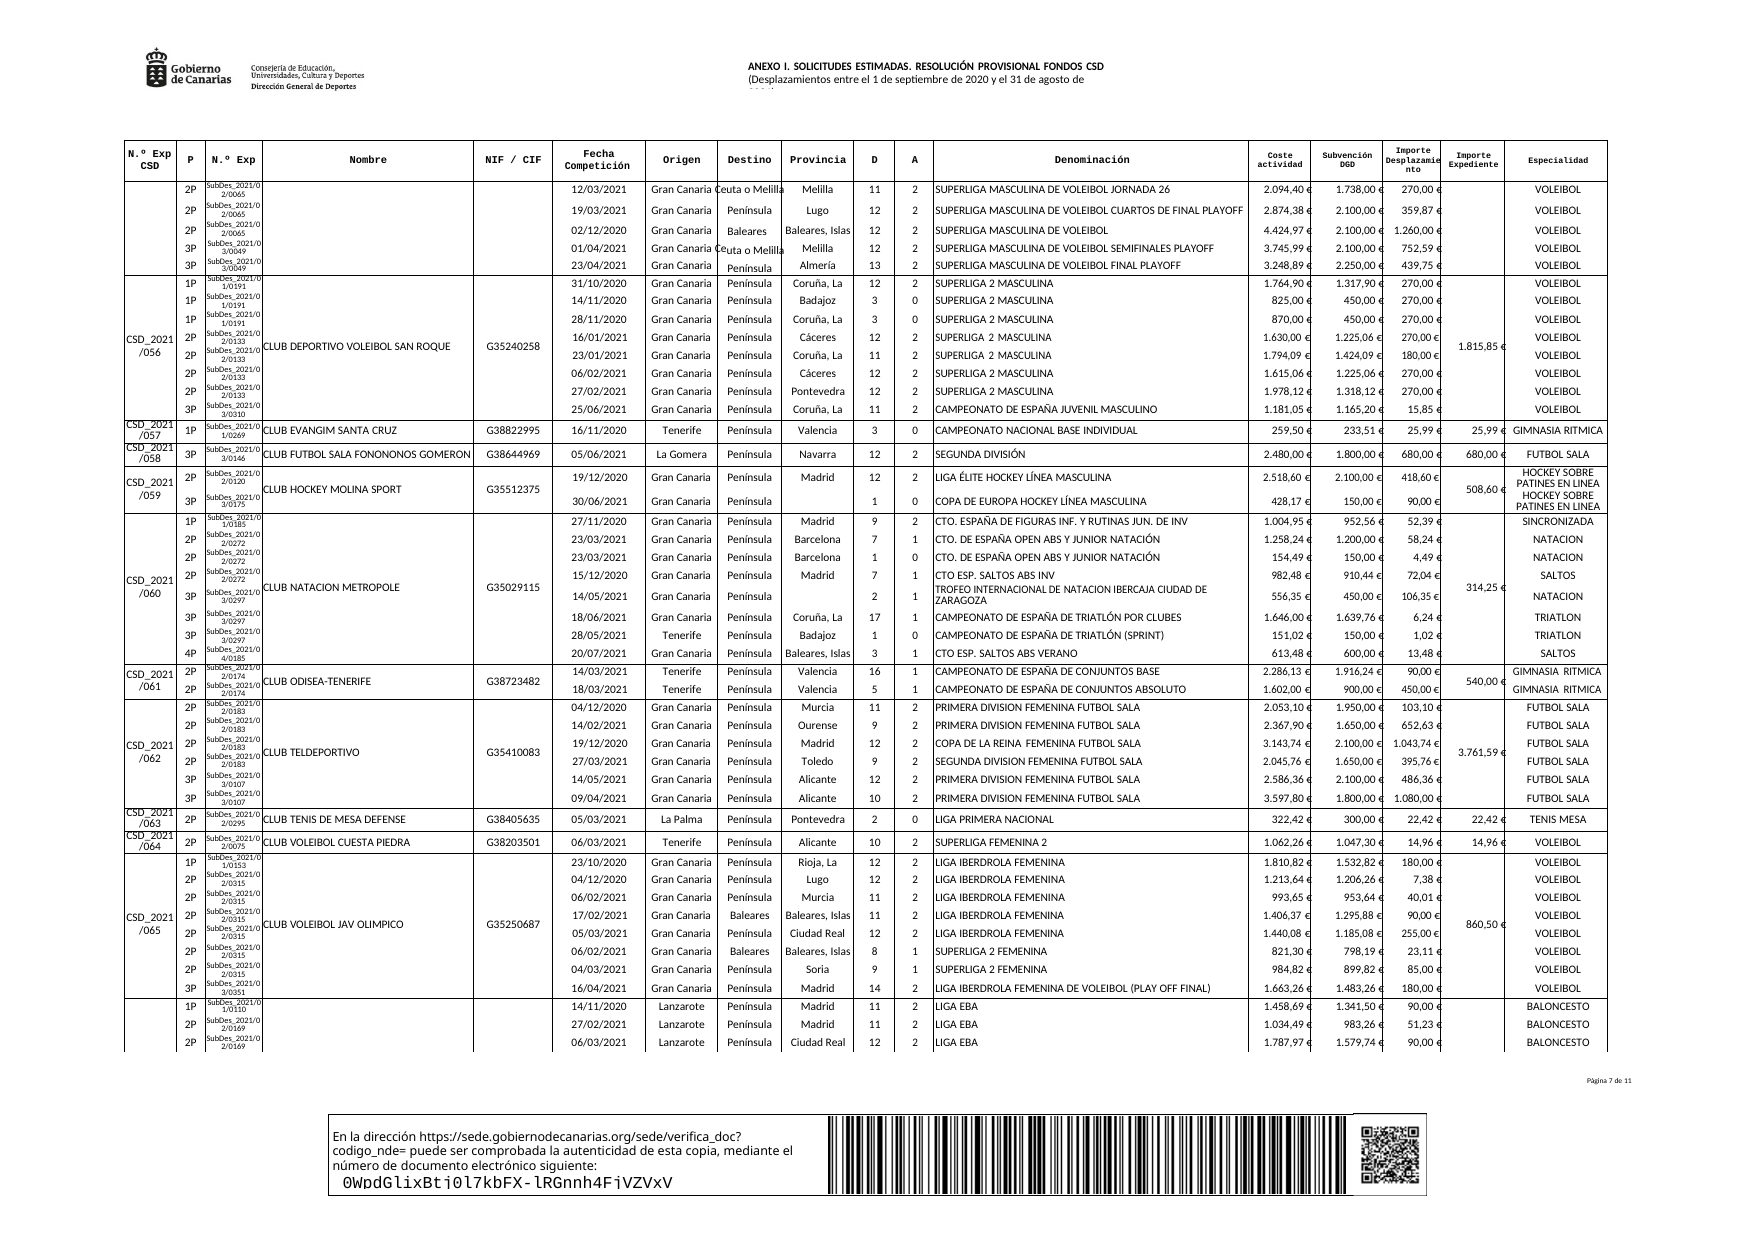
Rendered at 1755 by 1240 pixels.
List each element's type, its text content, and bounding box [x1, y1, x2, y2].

table_cell 3.745,99 € [1249, 240, 1310, 257]
table_cell 1 [895, 962, 933, 980]
table_cell 2P 3P [177, 567, 205, 609]
table_cell 2.053,10 € [1249, 700, 1310, 717]
table_cell 09/04/2021 [553, 790, 645, 808]
table_cell 1.950,00 € [1311, 700, 1382, 717]
table_cell Alicante [782, 832, 853, 853]
table_cell 150,00 € [1311, 628, 1382, 646]
table_cell Coruña, La [782, 609, 853, 627]
table_cell 2P 2P [177, 735, 205, 772]
table_cell Tenerife [646, 832, 717, 853]
table_cell 2P [177, 944, 205, 962]
table_cell 1.800,00 € [1311, 444, 1382, 466]
table_cell [125, 772, 176, 790]
table_cell CSD_2021 /058 [125, 444, 176, 466]
table_cell [263, 944, 473, 962]
table_cell 1.646,00 € [1249, 609, 1310, 627]
table_cell SubDes_2021/0 2/0315 [206, 871, 262, 889]
table_cell LIGA IBERDROLA FEMENINA [934, 871, 1248, 889]
table_cell 2P [177, 1034, 205, 1052]
table_cell 2 2 [895, 908, 933, 944]
table_header Importe Expediente [1441, 141, 1504, 181]
table_cell 90,00 € [1383, 999, 1440, 1016]
table_cell Gran Canaria Gran Canaria [646, 329, 717, 365]
table_cell Península [718, 293, 781, 311]
table_cell 2P [177, 182, 205, 200]
table_cell CSD_2021 /061 [125, 665, 176, 699]
table_cell Cáceres [782, 365, 853, 384]
table_cell [125, 365, 176, 384]
table_cell 1P [177, 276, 205, 293]
table_cell [474, 514, 552, 531]
table_cell SUPERLIGA 2 MASCULINA [934, 365, 1248, 384]
table_cell 90,00 € 255,00 € [1383, 908, 1440, 944]
table_cell CLUB TENIS DE MESA DEFENSE [263, 809, 473, 831]
table_cell [474, 980, 552, 998]
table_cell Península [718, 962, 781, 980]
table_cell [474, 889, 552, 907]
table_header Provincia [782, 141, 853, 181]
table_cell VOLEIBOL [1505, 257, 1607, 275]
table_cell SEGUNDA DIVISIÓN [934, 444, 1248, 466]
table_cell Navarra [782, 444, 853, 466]
table_cell uta o Melilla Península Baleares uta o Melilla Península [718, 182, 781, 275]
table_cell 2.518,60 € 428,17 € [1249, 467, 1310, 513]
table_cell 1.916,24 € 900,00 € [1311, 665, 1382, 699]
table_cell Lugo [782, 200, 853, 221]
table_cell Gran Canaria [646, 854, 717, 871]
table_cell 9 [854, 962, 894, 980]
table_cell 418,60 € 90,00 € [1383, 467, 1440, 513]
table_cell 6,24 € [1383, 609, 1440, 627]
table_cell [1441, 384, 1504, 402]
table_cell Lanzarote [646, 1016, 717, 1034]
table_cell Coruña, La [782, 402, 853, 419]
table_cell [263, 854, 473, 871]
table_cell 23/04/2021 [553, 257, 645, 275]
table_cell SUPERLIGA FEMENINA 2 [934, 832, 1248, 853]
table_cell SubDes_2021/0 2/0295 [206, 809, 262, 831]
table_cell 2 [895, 444, 933, 466]
table_cell PRIMERA DIVISION FEMENINA FUTBOL SALA [934, 790, 1248, 808]
table_cell Ourense [782, 717, 853, 735]
table_cell 1.630,00 € 1.794,09 € [1249, 329, 1310, 365]
table_cell SubDes_2021/0 2/0133 [206, 365, 262, 384]
table_cell 1.978,12 € [1249, 384, 1310, 402]
table_cell 2P [177, 962, 205, 980]
table_cell [125, 514, 176, 531]
table_cell [125, 854, 176, 871]
table_header Especialidad [1505, 141, 1607, 181]
table_cell Gran Canaria [646, 717, 717, 735]
table_cell SUPERLIGA 2 FEMENINA [934, 962, 1248, 980]
table_cell Gran Canaria [646, 221, 717, 240]
table_cell [1441, 276, 1504, 293]
table_cell [125, 549, 176, 567]
table_cell [1441, 854, 1504, 871]
table_cell LIGA EBA [934, 1016, 1248, 1034]
table_cell 12 1 [854, 467, 894, 513]
table_cell 984,82 € [1249, 962, 1310, 980]
table_cell Gran Canaria [646, 646, 717, 663]
table_cell Alicante [782, 772, 853, 790]
table_cell Gran Canaria [646, 944, 717, 962]
table_cell Rioja, La [782, 854, 853, 871]
table_header D [854, 141, 894, 181]
table_cell 19/03/2021 [553, 200, 645, 221]
table_cell 14/11/2020 [553, 999, 645, 1016]
table_cell 18/06/2021 [553, 609, 645, 627]
table_cell SubDes_2021/0 1/0191 [206, 311, 262, 329]
table_cell 259,50 € [1249, 421, 1310, 443]
table_cell 17/02/2021 05/03/2021 [553, 908, 645, 944]
table_cell CLUB FUTBOL SALA FONONONOS GOMERON [263, 444, 473, 466]
table_cell SubDes_2021/0 2/0183 [206, 717, 262, 735]
table_cell LIGA IBERDROLA FEMENINA [934, 854, 1248, 871]
table_cell 2P [177, 200, 205, 221]
table_cell SUPERLIGA 2 MASCULINA [934, 311, 1248, 329]
table_cell Lanzarote [646, 999, 717, 1016]
table_cell 16/04/2021 [553, 980, 645, 998]
table_cell 01/04/2021 [553, 240, 645, 257]
table_cell Península [718, 628, 781, 646]
table_cell 1 [895, 609, 933, 627]
table_cell [125, 871, 176, 889]
table_cell 2P [177, 549, 205, 567]
table_cell 2.480,00 € [1249, 444, 1310, 466]
table_cell 2 [895, 514, 933, 531]
table_cell 12 9 [854, 735, 894, 772]
table_cell 953,64 € [1311, 889, 1382, 907]
table_cell 7 2 [854, 567, 894, 609]
table_cell SubDes_2021/0 3/0107 [206, 772, 262, 790]
table_cell 12 [854, 365, 894, 384]
table_cell CTO ESP. SALTOS ABS INV TROFEO INTERNACIONAL DE NATACION IBERCAJA CIUDAD DE ZARAGOZA [934, 567, 1248, 609]
table_cell SubDes_2021/0 3/0351 [206, 980, 262, 998]
table_cell G38822995 [474, 421, 552, 443]
table_cell 4.424,97 € [1249, 221, 1310, 240]
table_cell SubDes_2021/0 3/0049 [206, 240, 262, 257]
table_cell [474, 962, 552, 980]
table_cell [263, 999, 473, 1052]
table_cell SubDes_2021/0 1/0153 [206, 854, 262, 871]
table_cell 14,96 € [1383, 832, 1440, 853]
table_cell 1.615,06 € [1249, 365, 1310, 384]
table_cell 10 [854, 832, 894, 853]
table_cell CLUB EVANGIM SANTA CRUZ [263, 421, 473, 443]
table_cell Península [718, 444, 781, 466]
table_cell Pontevedra [782, 384, 853, 402]
table_cell Baleares Península [718, 908, 781, 944]
table_cell [125, 999, 176, 1052]
table_cell 2.100,00 € [1311, 221, 1382, 240]
table_cell [474, 854, 552, 871]
table_cell [474, 700, 552, 717]
table_cell G38644969 [474, 444, 552, 466]
table_cell 2 [895, 200, 933, 221]
table_cell 314,25 € [1441, 567, 1504, 609]
table_cell 1P [177, 999, 205, 1016]
table_cell [474, 628, 552, 646]
table_cell Gran Canaria [646, 962, 717, 980]
table_cell 16 5 [854, 665, 894, 699]
table_cell 51,23 € [1383, 1016, 1440, 1034]
table_cell Pontevedra [782, 809, 853, 831]
table_cell SubDes_2021/0 1/0110 [206, 999, 262, 1016]
table_cell [263, 646, 473, 663]
table_cell Gran Canaria Gran Canaria [646, 908, 717, 944]
table_cell 13 [854, 257, 894, 275]
table_cell NATACION [1505, 531, 1607, 549]
table_cell 1.165,20 € [1311, 402, 1382, 419]
table_cell Península [718, 421, 781, 443]
table_cell 600,00 € [1311, 646, 1382, 663]
table_cell 04/12/2020 [553, 700, 645, 717]
table_cell TENIS MESA [1505, 809, 1607, 831]
table_cell VOLEIBOL [1505, 365, 1607, 384]
table_cell [263, 402, 473, 419]
table_header Nombre [263, 141, 473, 181]
table_cell G38405635 [474, 809, 552, 831]
table_cell G35240258 [474, 329, 552, 365]
table_cell 1 1 [895, 665, 933, 699]
table_header Denominación [934, 141, 1248, 181]
table_cell 2P [177, 384, 205, 402]
table_cell 1 [854, 549, 894, 567]
table_cell 9 [854, 514, 894, 531]
table_cell 11 [854, 182, 894, 200]
table_cell 11 [854, 700, 894, 717]
table_cell SubDes_2021/0 1/0185 [206, 514, 262, 531]
table_cell [1441, 962, 1504, 980]
table_cell Baleares, Islas [782, 221, 853, 240]
table_cell SubDes_2021/0 3/0146 [206, 444, 262, 466]
table_cell [125, 790, 176, 808]
table_cell 27/02/2021 [553, 1016, 645, 1034]
table_cell VOLEIBOL [1505, 962, 1607, 980]
table_header NIF / CIF [474, 141, 552, 181]
table_cell VOLEIBOL [1505, 832, 1607, 853]
table_cell CLUB ODISEA-TENERIFE [263, 665, 473, 699]
table_cell 1.181,05 € [1249, 402, 1310, 419]
table_cell Gran Canaria Ce [646, 240, 717, 257]
table_header Importe Desplazamie nto [1383, 141, 1440, 181]
table_cell [125, 628, 176, 646]
table_cell 0 [895, 311, 933, 329]
table_cell Península [718, 889, 781, 907]
table_cell 11 [854, 889, 894, 907]
table_cell CAMPEONATO DE ESPAÑA DE CONJUNTOS BASE CAMPEONATO DE ESPAÑA DE CONJUNTOS ABSOLUTO [934, 665, 1248, 699]
table_cell 993,65 € [1249, 889, 1310, 907]
table_cell [474, 999, 552, 1052]
table_cell Gran Canaria [646, 549, 717, 567]
table_cell CLUB HOCKEY MOLINA SPORT [263, 467, 473, 513]
table_cell BALONCESTO [1505, 1034, 1607, 1052]
table_cell 14/05/2021 [553, 772, 645, 790]
table_cell SINCRONIZADA [1505, 514, 1607, 531]
table_cell SubDes_2021/0 2/0065 [206, 182, 262, 200]
table_cell [263, 276, 473, 293]
table_cell [125, 402, 176, 419]
table_cell SUPERLIGA MASCULINA DE VOLEIBOL JORNADA 26 [934, 182, 1248, 200]
table_cell 1.034,49 € [1249, 1016, 1310, 1034]
table_cell 2 0 [895, 467, 933, 513]
table_cell 11 [854, 1016, 894, 1034]
table_cell PRIMERA DIVISION FEMENINA FUTBOL SALA [934, 772, 1248, 790]
table_cell COPA DE LA REINA FEMENINA FUTBOL SALA SEGUNDA DIVISION FEMENINA FUTBOL SALA [934, 735, 1248, 772]
table_cell BALONCESTO [1505, 999, 1607, 1016]
table_header Fecha Competición [553, 141, 645, 181]
table_cell CAMPEONATO DE ESPAÑA DE TRIATLÓN POR CLUBES [934, 609, 1248, 627]
table_cell Badajoz [782, 293, 853, 311]
table_cell SALTOS NATACION [1505, 567, 1607, 609]
table_cell 270,00 € [1383, 311, 1440, 329]
table_cell Gran Canaria Gran Canaria [646, 735, 717, 772]
table_cell [125, 646, 176, 663]
table_cell 15/12/2020 14/05/2021 [553, 567, 645, 609]
table_cell Baleares, Islas [782, 646, 853, 663]
table_cell [1441, 871, 1504, 889]
table_cell 02/12/2020 [553, 221, 645, 240]
table_cell [1441, 628, 1504, 646]
table_cell [263, 293, 473, 311]
table_cell [1441, 999, 1504, 1052]
table_cell NATACION [1505, 549, 1607, 567]
table_cell Gran Canaria [646, 200, 717, 221]
table_cell CLUB TELDEPORTIVO [263, 735, 473, 772]
table_cell [474, 790, 552, 808]
table_cell 486,36 € [1383, 772, 1440, 790]
table_cell Madrid [782, 980, 853, 998]
table_cell Gran Canaria [646, 293, 717, 311]
table_cell 3P [177, 240, 205, 257]
table_cell 12 [854, 444, 894, 466]
table_cell 2.874,38 € [1249, 200, 1310, 221]
table_cell PRIMERA DIVISION FEMENINA FUTBOL SALA [934, 717, 1248, 735]
table_cell Tenerife [646, 628, 717, 646]
table_cell Lanzarote [646, 1034, 717, 1052]
table_cell Tenerife Tenerife [646, 665, 717, 699]
table_header Coste actividad [1249, 141, 1310, 181]
table_cell Península [718, 1034, 781, 1052]
table_cell 2 [895, 790, 933, 808]
table_cell La Palma [646, 809, 717, 831]
table_cell [474, 531, 552, 549]
table_cell BALONCESTO [1505, 1016, 1607, 1034]
table_cell 982,48 € 556,35 € [1249, 567, 1310, 609]
table_cell CLUB VOLEIBOL JAV OLIMPICO [263, 908, 473, 944]
table_cell 12 11 [854, 329, 894, 365]
table_cell 752,59 € [1383, 240, 1440, 257]
table_cell [474, 717, 552, 735]
table_cell [1441, 402, 1504, 419]
table_cell LIGA EBA [934, 1034, 1248, 1052]
table_cell 2 [895, 182, 933, 200]
table_cell SubDes_2021/0 3/0297 [206, 609, 262, 627]
table_cell 540,00 € [1441, 665, 1504, 699]
table_cell 2P 2P [177, 665, 205, 699]
table_cell Península [718, 772, 781, 790]
table_cell 4,49 € [1383, 549, 1440, 567]
table_cell Alicante [782, 790, 853, 808]
table_cell SubDes_2021/0 3/0049 [206, 257, 262, 275]
table_cell Madrid [782, 999, 853, 1016]
table_cell VOLEIBOL VOLEIBOL [1505, 908, 1607, 944]
table_cell SubDes_2021/0 4/0185 [206, 646, 262, 663]
table_cell 31/10/2020 [553, 276, 645, 293]
table_cell Península [718, 384, 781, 402]
table_cell [474, 646, 552, 663]
table_cell SubDes_2021/0 2/0315 [206, 889, 262, 907]
table_cell [474, 311, 552, 329]
table_header N.º Exp CSD [125, 141, 176, 181]
table_cell 2P [177, 531, 205, 549]
table_cell TRIATLON [1505, 609, 1607, 627]
table_cell [1441, 790, 1504, 808]
table_cell Península [718, 276, 781, 293]
table_cell SubDes_2021/0 2/0120 SubDes_2021/0 3/0175 [206, 467, 262, 513]
table_cell 06/02/2021 [553, 889, 645, 907]
table_cell Gran Canaria Gran Canaria [646, 467, 717, 513]
table_cell SubDes_2021/0 2/0272 [206, 549, 262, 567]
table_cell 1.341,50 € [1311, 999, 1382, 1016]
table_cell 0 [895, 421, 933, 443]
text Página 7 de 11 [112, 1076, 1631, 1085]
table_cell Melilla [782, 240, 853, 257]
table_cell 12 [854, 276, 894, 293]
table_cell 19/12/2020 27/03/2021 [553, 735, 645, 772]
table_cell 2.094,40 € [1249, 182, 1310, 200]
table_cell 1.579,74 € [1311, 1034, 1382, 1052]
table_cell SubDes_2021/0 2/0133 SubDes_2021/0 2/0133 [206, 329, 262, 365]
table_cell 1.458,69 € [1249, 999, 1310, 1016]
table_cell 04/03/2021 [553, 962, 645, 980]
table_cell [263, 311, 473, 329]
table_cell SUPERLIGA 2 MASCULINA [934, 276, 1248, 293]
table_cell [1441, 700, 1504, 717]
table_cell 952,56 € [1311, 514, 1382, 531]
table_cell CSD_2021 /057 [125, 421, 176, 443]
table_cell Baleares, Islas Ciudad Real [782, 908, 853, 944]
table_cell Soria [782, 962, 853, 980]
table_cell 3P [177, 402, 205, 419]
table_cell SubDes_2021/0 2/0315 [206, 962, 262, 980]
table_cell 27/02/2021 [553, 384, 645, 402]
table_cell [474, 871, 552, 889]
table_cell 12 [854, 1034, 894, 1052]
table_cell Península Península [718, 735, 781, 772]
table_cell 23/03/2021 [553, 531, 645, 549]
table_cell SubDes_2021/0 2/0174 SubDes_2021/0 2/0174 [206, 665, 262, 699]
table_cell 2 [895, 717, 933, 735]
table_cell [1441, 889, 1504, 907]
table_cell 17 [854, 609, 894, 627]
table_cell [1441, 717, 1504, 735]
table_cell Murcia [782, 700, 853, 717]
table_cell HOCKEY SOBRE PATINES EN LINEA HOCKEY SOBRE PATINES EN LINEA [1505, 467, 1607, 513]
table_cell 90,00 € 450,00 € [1383, 665, 1440, 699]
table_cell [125, 182, 176, 275]
table_cell 2 [895, 772, 933, 790]
table_cell Península [718, 1016, 781, 1034]
table_cell 14,96 € [1441, 832, 1504, 853]
table_cell 439,75 € [1383, 257, 1440, 275]
table_cell 1.062,26 € [1249, 832, 1310, 853]
table_cell 27/11/2020 [553, 514, 645, 531]
table_cell Gran Canaria [646, 402, 717, 419]
table_cell CLUB VOLEIBOL CUESTA PIEDRA [263, 832, 473, 853]
table_cell Península [718, 365, 781, 384]
table_cell VOLEIBOL [1505, 240, 1607, 257]
table_cell 825,00 € [1249, 293, 1310, 311]
table_cell 2 [895, 402, 933, 419]
table_cell 25,99 € [1383, 421, 1440, 443]
table_cell 1.650,00 € [1311, 717, 1382, 735]
table_cell Badajoz [782, 628, 853, 646]
table_cell SALTOS [1505, 646, 1607, 663]
table_cell 180,00 € [1383, 980, 1440, 998]
table_cell LIGA IBERDROLA FEMENINA [934, 889, 1248, 907]
table_cell 1.258,24 € [1249, 531, 1310, 549]
table_cell 11 12 [854, 908, 894, 944]
table_cell Gran Canaria [646, 980, 717, 998]
table_cell 2.367,90 € [1249, 717, 1310, 735]
table_cell 85,00 € [1383, 962, 1440, 980]
table_cell 1.225,06 € [1311, 365, 1382, 384]
table_cell 2P [177, 365, 205, 384]
table_cell 1.200,00 € [1311, 531, 1382, 549]
table_cell [263, 962, 473, 980]
table_cell 16/11/2020 [553, 421, 645, 443]
table_cell 25,99 € [1441, 421, 1504, 443]
table_cell G35410083 [474, 735, 552, 772]
table_cell 1.810,82 € [1249, 854, 1310, 871]
table_cell 4P [177, 646, 205, 663]
table_cell [125, 531, 176, 549]
table_cell SubDes_2021/0 2/0133 [206, 384, 262, 402]
table_cell 450,00 € [1311, 311, 1382, 329]
table_cell 2.100,00 € 150,00 € [1311, 467, 1382, 513]
table_cell 2.100,00 € 1.650,00 € [1311, 735, 1382, 772]
table_cell 2P [177, 871, 205, 889]
table_cell 150,00 € [1311, 549, 1382, 567]
table_cell 2.100,00 € [1311, 240, 1382, 257]
table_cell SubDes_2021/0 3/0297 [206, 628, 262, 646]
table_cell SubDes_2021/0 2/0315 SubDes_2021/0 2/0315 [206, 908, 262, 944]
table_cell [263, 182, 473, 275]
table_cell [125, 700, 176, 717]
table_cell Península [718, 854, 781, 871]
table_cell SUPERLIGA 2 MASCULINA SUPERLIGA 2 MASCULINA [934, 329, 1248, 365]
table_cell SUPERLIGA MASCULINA DE VOLEIBOL [934, 221, 1248, 240]
table_cell 2 [895, 276, 933, 293]
table_cell SubDes_2021/0 3/0107 [206, 790, 262, 808]
table_cell [1441, 980, 1504, 998]
table_cell 2.586,36 € [1249, 772, 1310, 790]
table_cell Tenerife [646, 421, 717, 443]
table_cell FUTBOL SALA [1505, 772, 1607, 790]
table_cell LIGA ÉLITE HOCKEY LÍNEA MASCULINA COPA DE EUROPA HOCKEY LÍNEA MASCULINA [934, 467, 1248, 513]
table_cell 1.318,12 € [1311, 384, 1382, 402]
table_cell CLUB NATACION METROPOLE [263, 567, 473, 609]
table_cell 23/10/2020 [553, 854, 645, 871]
table_cell 12 [854, 871, 894, 889]
table_cell 1 [895, 531, 933, 549]
table_cell Barcelona [782, 549, 853, 567]
table_cell 1.225,06 € 1.424,09 € [1311, 329, 1382, 365]
table_cell FUTBOL SALA [1505, 717, 1607, 735]
table_cell Península [718, 871, 781, 889]
table_cell Península Península [718, 665, 781, 699]
table_cell G35029115 [474, 567, 552, 609]
table_cell [263, 790, 473, 808]
table_cell 154,49 € [1249, 549, 1310, 567]
table_cell SubDes_2021/0 1/0191 [206, 276, 262, 293]
table_cell Murcia [782, 889, 853, 907]
table_cell Península Península [718, 467, 781, 513]
table_cell Gran Canaria [646, 609, 717, 627]
table_cell 3 [854, 421, 894, 443]
table_cell 14/02/2021 [553, 717, 645, 735]
table_cell Península Península [718, 329, 781, 365]
table_cell 7 [854, 531, 894, 549]
table_cell 2P [177, 1016, 205, 1034]
table_cell 233,51 € [1311, 421, 1382, 443]
table_cell 652,63 € [1383, 717, 1440, 735]
table_cell 2.250,00 € [1311, 257, 1382, 275]
table_cell VOLEIBOL [1505, 854, 1607, 871]
table_cell VOLEIBOL [1505, 276, 1607, 293]
table_cell [125, 980, 176, 998]
table_cell 1.532,82 € [1311, 854, 1382, 871]
table_cell 910,44 € 450,00 € [1311, 567, 1382, 609]
table_cell 20/07/2021 [553, 646, 645, 663]
table_cell 1P [177, 514, 205, 531]
table_cell 06/03/2021 [553, 1034, 645, 1052]
table_cell [263, 549, 473, 567]
table_cell Baleares [718, 944, 781, 962]
table_cell Península [718, 717, 781, 735]
table_cell 23/03/2021 [553, 549, 645, 567]
table_cell 3P [177, 980, 205, 998]
table_cell Gran Canaria [646, 790, 717, 808]
table_cell 3 [854, 293, 894, 311]
table_cell 2 [854, 809, 894, 831]
table_cell [1441, 311, 1504, 329]
table_cell Madrid [782, 467, 853, 513]
table_cell [125, 311, 176, 329]
table_cell SubDes_2021/0 2/0272 [206, 531, 262, 549]
table_cell [474, 384, 552, 402]
table_cell 151,02 € [1249, 628, 1310, 646]
table_cell LIGA IBERDROLA FEMENINA LIGA IBERDROLA FEMENINA [934, 908, 1248, 944]
table_cell 90,00 € [1383, 1034, 1440, 1052]
table_cell Gran Canaria [646, 889, 717, 907]
table_cell 2 [895, 999, 933, 1016]
table_cell CAMPEONATO DE ESPAÑA DE TRIATLÓN (SPRINT) [934, 628, 1248, 646]
table_cell SubDes_2021/0 3/0310 [206, 402, 262, 419]
table_cell 983,26 € [1311, 1016, 1382, 1034]
table_cell 2P 3P [177, 467, 205, 513]
table_cell SubDes_2021/0 1/0269 [206, 421, 262, 443]
table_cell CSD_2021 /062 [125, 735, 176, 772]
table_cell 3 [854, 311, 894, 329]
table_cell 12 [854, 772, 894, 790]
table_cell SubDes_2021/0 2/0183 [206, 700, 262, 717]
table_cell 0 [895, 549, 933, 567]
table_cell 2 [895, 700, 933, 717]
table_cell 72,04 € 106,35 € [1383, 567, 1440, 609]
table_header Subvención DGD [1311, 141, 1382, 181]
table_cell 2 [895, 257, 933, 275]
table_cell 13,48 € [1383, 646, 1440, 663]
table_cell Almería [782, 257, 853, 275]
table_cell [263, 980, 473, 998]
table_cell 1.317,90 € [1311, 276, 1382, 293]
table_cell VOLEIBOL [1505, 182, 1607, 200]
table_cell VOLEIBOL [1505, 311, 1607, 329]
table_cell [474, 182, 552, 275]
table_cell 821,30 € [1249, 944, 1310, 962]
table_cell 1.004,95 € [1249, 514, 1310, 531]
table_cell [263, 700, 473, 717]
table_cell SUPERLIGA MASCULINA DE VOLEIBOL CUARTOS DE FINAL PLAYOFF [934, 200, 1248, 221]
table_cell 11 [854, 999, 894, 1016]
table_cell Valencia Valencia [782, 665, 853, 699]
table_cell Madrid [782, 514, 853, 531]
table_cell 270,00 € [1383, 384, 1440, 402]
table_cell 1 [895, 944, 933, 962]
table_cell 1.483,26 € [1311, 980, 1382, 998]
table_cell FUTBOL SALA [1505, 700, 1607, 717]
table_cell 2 [895, 365, 933, 384]
table_cell Gran Canaria [646, 384, 717, 402]
table_cell 680,00 € [1383, 444, 1440, 466]
table_cell [1441, 646, 1504, 663]
table_cell 300,00 € [1311, 809, 1382, 831]
table_cell Península [718, 514, 781, 531]
table_cell 3.597,80 € [1249, 790, 1310, 808]
table_cell 798,19 € [1311, 944, 1382, 962]
table_cell G35250687 [474, 908, 552, 944]
table_cell GIMNASIA RITMICA [1505, 421, 1607, 443]
table_cell VOLEIBOL [1505, 944, 1607, 962]
table_cell 1 [895, 646, 933, 663]
table_cell G35512375 [474, 467, 552, 513]
table_cell 1.764,90 € [1249, 276, 1310, 293]
table_cell 1 [854, 628, 894, 646]
table_cell 1.738,00 € [1311, 182, 1382, 200]
table_cell 2 [895, 832, 933, 853]
table_cell [263, 531, 473, 549]
table_cell 2P [177, 889, 205, 907]
table_cell 3P [177, 257, 205, 275]
table_cell Gran Canaria [646, 311, 717, 329]
table_cell SUPERLIGA MASCULINA DE VOLEIBOL FINAL PLAYOFF [934, 257, 1248, 275]
table_cell [474, 293, 552, 311]
table_cell 06/03/2021 [553, 832, 645, 853]
table_cell 22,42 € [1383, 809, 1440, 831]
table_cell [263, 717, 473, 735]
table_cell 28/05/2021 [553, 628, 645, 646]
table_cell Península [718, 832, 781, 853]
table_cell [263, 871, 473, 889]
table_cell 899,82 € [1311, 962, 1382, 980]
table_cell 2 [895, 1016, 933, 1034]
table_cell 15,85 € [1383, 402, 1440, 419]
table_cell Península [718, 790, 781, 808]
table_cell 52,39 € [1383, 514, 1440, 531]
table_cell Gran Canaria [646, 871, 717, 889]
table_cell Ciudad Real [782, 1034, 853, 1052]
table_cell CAMPEONATO DE ESPAÑA JUVENIL MASCULINO [934, 402, 1248, 419]
table_cell 3P [177, 628, 205, 646]
table_cell Gran Canaria [646, 365, 717, 384]
table_cell LIGA EBA [934, 999, 1248, 1016]
table_cell Gran Canaria [646, 700, 717, 717]
table_cell 06/02/2021 [553, 365, 645, 384]
table_cell 3P [177, 772, 205, 790]
table_cell SubDes_2021/0 2/0315 [206, 944, 262, 962]
table_cell Baleares, Islas [782, 944, 853, 962]
table_cell Península [718, 609, 781, 627]
table_cell SubDes_2021/0 1/0191 [206, 293, 262, 311]
table_cell Gran Canaria [646, 276, 717, 293]
table_cell 12 [854, 221, 894, 240]
table_cell SUPERLIGA 2 MASCULINA [934, 384, 1248, 402]
table_cell 28/11/2020 [553, 311, 645, 329]
table_cell SubDes_2021/0 2/0065 [206, 200, 262, 221]
table_cell 1.787,97 € [1249, 1034, 1310, 1052]
table_cell Península Península [718, 567, 781, 609]
table_cell [263, 628, 473, 646]
table_cell CSD_2021 /060 [125, 567, 176, 609]
table_cell 04/12/2020 [553, 871, 645, 889]
table_cell 2 2 [895, 735, 933, 772]
table_cell SUPERLIGA MASCULINA DE VOLEIBOL SEMIFINALES PLAYOFF [934, 240, 1248, 257]
table_cell 2P [177, 809, 205, 831]
table_cell [474, 276, 552, 293]
table_cell 1.080,00 € [1383, 790, 1440, 808]
table_cell 25/06/2021 [553, 402, 645, 419]
table_cell 2P [177, 717, 205, 735]
table_cell 1P [177, 311, 205, 329]
table_cell Península [718, 700, 781, 717]
table_cell [474, 365, 552, 384]
table_cell Coruña, La [782, 276, 853, 293]
table_cell Cáceres Coruña, La [782, 329, 853, 365]
table_header A [895, 141, 933, 181]
table_cell 2 [895, 889, 933, 907]
table_cell 2 [895, 221, 933, 240]
table_cell CTO. DE ESPAÑA OPEN ABS Y JUNIOR NATACIÓN [934, 531, 1248, 549]
table_cell Península [718, 809, 781, 831]
table_cell 870,00 € [1249, 311, 1310, 329]
table_header Origen [646, 141, 717, 181]
table_cell VOLEIBOL VOLEIBOL [1505, 329, 1607, 365]
table_cell Barcelona [782, 531, 853, 549]
table_cell 1.800,00 € [1311, 790, 1382, 808]
table_cell 2P 2P [177, 908, 205, 944]
table_cell [125, 293, 176, 311]
table_cell 1.815,85 € [1441, 329, 1504, 365]
table_cell [125, 384, 176, 402]
table_cell 2P 2P [177, 329, 205, 365]
table_cell CSD_2021 /056 [125, 329, 176, 365]
table_cell FUTBOL SALA [1505, 790, 1607, 808]
table_cell 2.100,00 € [1311, 200, 1382, 221]
table_cell [474, 772, 552, 790]
table_cell Península [718, 999, 781, 1016]
table_cell 2 [895, 854, 933, 871]
table_cell VOLEIBOL [1505, 402, 1607, 419]
table_cell 14/11/2020 [553, 293, 645, 311]
table_cell Gran Canaria [646, 772, 717, 790]
table_cell 1.406,37 € 1.440,08 € [1249, 908, 1310, 944]
table_cell Península [718, 549, 781, 567]
table_cell TRIATLON [1505, 628, 1607, 646]
table_cell [125, 944, 176, 962]
table_cell SubDes_2021/0 2/0272 SubDes_2021/0 3/0297 [206, 567, 262, 609]
table_cell 22,42 € [1441, 809, 1504, 831]
table_cell VOLEIBOL [1505, 871, 1607, 889]
table_cell 0 [895, 628, 933, 646]
table_cell 0 [895, 293, 933, 311]
table_cell 12/03/2021 [553, 182, 645, 200]
table_cell VOLEIBOL [1505, 889, 1607, 907]
table_cell 680,00 € [1441, 444, 1504, 466]
table_cell Península [718, 402, 781, 419]
table_cell Valencia [782, 421, 853, 443]
table_cell Melilla [782, 182, 853, 200]
table_cell 05/06/2021 [553, 444, 645, 466]
table_cell 12 [854, 200, 894, 221]
table_cell 2 [895, 384, 933, 402]
table_cell 8 [854, 944, 894, 962]
table_cell 23,11 € [1383, 944, 1440, 962]
table_cell 3.143,74 € 2.045,76 € [1249, 735, 1310, 772]
table_cell Gran Canaria [646, 514, 717, 531]
table_cell Península [718, 531, 781, 549]
table_cell [474, 609, 552, 627]
table_cell [125, 962, 176, 980]
table_cell [1441, 549, 1504, 567]
table_cell 1.047,30 € [1311, 832, 1382, 853]
table_cell 14 [854, 980, 894, 998]
table_cell 3.761,59 € [1441, 735, 1504, 772]
table_cell CTO ESP. SALTOS ABS VERANO [934, 646, 1248, 663]
table_cell Península [718, 311, 781, 329]
table_cell CSD_2021 /059 [125, 467, 176, 513]
table_cell 3 [854, 646, 894, 663]
table_cell 2P [177, 221, 205, 240]
table_cell [1441, 772, 1504, 790]
table_cell Lugo [782, 871, 853, 889]
table_cell LIGA IBERDROLA FEMENINA DE VOLEIBOL (PLAY OFF FINAL) [934, 980, 1248, 998]
table_cell [1441, 609, 1504, 627]
table_header N.º Exp [206, 141, 262, 181]
table_cell FUTBOL SALA [1505, 444, 1607, 466]
table_cell 58,24 € [1383, 531, 1440, 549]
table_cell [263, 609, 473, 627]
table_cell 2.286,13 € 1.602,00 € [1249, 665, 1310, 699]
table_cell [474, 402, 552, 419]
table_cell [1441, 514, 1504, 531]
table_cell [1441, 531, 1504, 549]
table_cell 16/01/2021 23/01/2021 [553, 329, 645, 365]
table_cell 860,50 € [1441, 908, 1504, 944]
table_cell 1P [177, 854, 205, 871]
table_cell 12 [854, 384, 894, 402]
table_cell Gran Canaria [646, 531, 717, 549]
table_cell 11 [854, 402, 894, 419]
table_cell 2 [895, 240, 933, 257]
table_cell SubDes_2021/0 2/0075 [206, 832, 262, 853]
table_cell CSD_2021 /065 [125, 908, 176, 944]
table_cell [1441, 182, 1504, 275]
table_cell 359,87 € [1383, 200, 1440, 221]
table_cell 06/02/2021 [553, 944, 645, 962]
table_cell 2P [177, 700, 205, 717]
table_cell [263, 384, 473, 402]
table_cell 1 1 [895, 567, 933, 609]
table_cell Gran Canaria [646, 257, 717, 275]
table_cell 1.260,00 € [1383, 221, 1440, 240]
table_cell VOLEIBOL [1505, 980, 1607, 998]
table_cell 613,48 € [1249, 646, 1310, 663]
table_cell PRIMERA DIVISION FEMENINA FUTBOL SALA [934, 700, 1248, 717]
table_cell 1P [177, 421, 205, 443]
table_cell 0 [895, 809, 933, 831]
table_cell 12 [854, 854, 894, 871]
table_cell Madrid [782, 1016, 853, 1034]
table_cell GIMNASIA RITMICA GIMNASIA RITMICA [1505, 665, 1607, 699]
table_cell CTO. DE ESPAÑA OPEN ABS Y JUNIOR NATACIÓN [934, 549, 1248, 567]
table_cell 508,60 € [1441, 467, 1504, 513]
table_cell 322,42 € [1249, 809, 1310, 831]
table_cell 2 [895, 871, 933, 889]
table_cell VOLEIBOL [1505, 384, 1607, 402]
table_cell G38723482 [474, 665, 552, 699]
table_cell [125, 889, 176, 907]
table_cell Madrid [782, 567, 853, 609]
table_header Destino [718, 141, 781, 181]
table_cell 1P [177, 293, 205, 311]
table_cell 103,10 € [1383, 700, 1440, 717]
table_cell 3P [177, 609, 205, 627]
table_cell 180,00 € [1383, 854, 1440, 871]
table_cell [263, 514, 473, 531]
table_cell CAMPEONATO NACIONAL BASE INDIVIDUAL [934, 421, 1248, 443]
table_cell SUPERLIGA 2 FEMENINA [934, 944, 1248, 962]
table_cell 2 [895, 1034, 933, 1052]
table_cell CTO. ESPAÑA DE FIGURAS INF. Y RUTINAS JUN. DE INV [934, 514, 1248, 531]
table_cell [1441, 365, 1504, 384]
table_cell CSD_2021 /064 [125, 832, 176, 853]
table_cell 05/03/2021 [553, 809, 645, 831]
table_cell 1.043,74 € 395,76 € [1383, 735, 1440, 772]
table_cell 3.248,89 € [1249, 257, 1310, 275]
table_cell 40,01 € [1383, 889, 1440, 907]
table_cell 1.206,26 € [1311, 871, 1382, 889]
table_cell 270,00 € [1383, 293, 1440, 311]
table_cell 270,00 € 180,00 € [1383, 329, 1440, 365]
table_cell 270,00 € [1383, 182, 1440, 200]
table_cell [1441, 293, 1504, 311]
table_cell G38203501 [474, 832, 552, 853]
table_cell SubDes_2021/0 2/0183 SubDes_2021/0 2/0183 [206, 735, 262, 772]
table_cell 3P [177, 444, 205, 466]
table_cell 1.213,64 € [1249, 871, 1310, 889]
table_cell [125, 609, 176, 627]
table_cell 1,02 € [1383, 628, 1440, 646]
table_cell 1.639,76 € [1311, 609, 1382, 627]
table_cell 12 [854, 240, 894, 257]
table_cell Península [718, 646, 781, 663]
table_cell 1.295,88 € 1.185,08 € [1311, 908, 1382, 944]
table_header P [177, 141, 205, 181]
table_cell 270,00 € [1383, 365, 1440, 384]
table_cell [1441, 944, 1504, 962]
table_cell 1.663,26 € [1249, 980, 1310, 998]
table_cell 3P [177, 790, 205, 808]
table_cell 9 [854, 717, 894, 735]
table_cell 2.100,00 € [1311, 772, 1382, 790]
table_cell Coruña, La [782, 311, 853, 329]
table_cell 10 [854, 790, 894, 808]
table_cell 2 [895, 980, 933, 998]
table_cell 14/03/2021 18/03/2021 [553, 665, 645, 699]
table_cell VOLEIBOL [1505, 293, 1607, 311]
table_cell [263, 365, 473, 384]
table_cell 7,38 € [1383, 871, 1440, 889]
table_cell SubDes_2021/0 2/0169 [206, 1034, 262, 1052]
table_cell 450,00 € [1311, 293, 1382, 311]
table_cell CLUB DEPORTIVO VOLEIBOL SAN ROQUE [263, 329, 473, 365]
table_cell [474, 944, 552, 962]
table_cell La Gomera [646, 444, 717, 466]
table_cell LIGA PRIMERA NACIONAL [934, 809, 1248, 831]
table_cell CSD_2021 /063 [125, 809, 176, 831]
table_cell [125, 717, 176, 735]
table_cell Península [718, 980, 781, 998]
table_cell SUPERLIGA 2 MASCULINA [934, 293, 1248, 311]
table_cell 270,00 € [1383, 276, 1440, 293]
table_cell 19/12/2020 30/06/2021 [553, 467, 645, 513]
table_cell FUTBOL SALA FUTBOL SALA [1505, 735, 1607, 772]
table_cell SubDes_2021/0 2/0169 [206, 1016, 262, 1034]
table_cell VOLEIBOL [1505, 221, 1607, 240]
table_cell [125, 276, 176, 293]
table_cell [474, 549, 552, 567]
table_cell SubDes_2021/0 2/0065 [206, 221, 262, 240]
table_cell [263, 889, 473, 907]
table_cell Madrid Toledo [782, 735, 853, 772]
table_cell Gran Canaria Gran Canaria [646, 567, 717, 609]
table_cell VOLEIBOL [1505, 200, 1607, 221]
table_cell 2P [177, 832, 205, 853]
table_cell [263, 772, 473, 790]
table_cell Gran Canaria Ce [646, 182, 717, 200]
table_cell 2 2 [895, 329, 933, 365]
